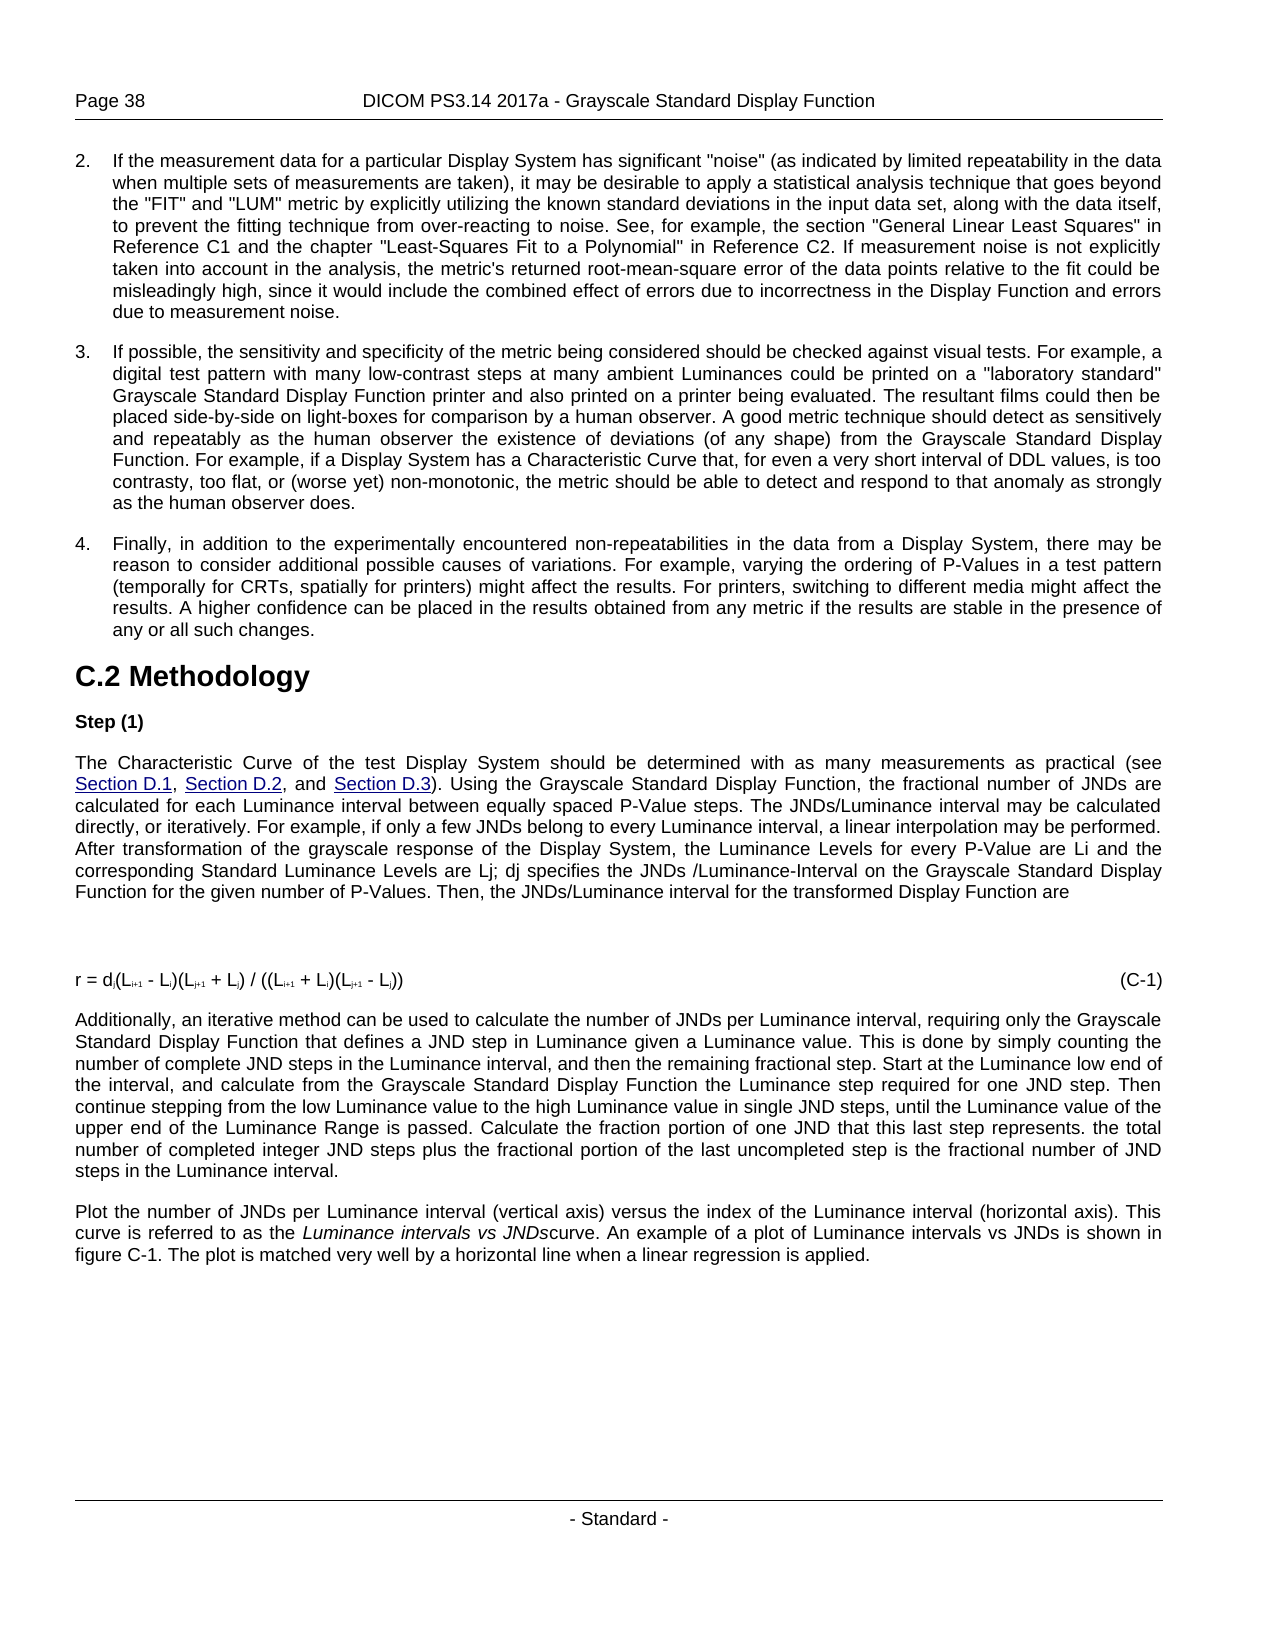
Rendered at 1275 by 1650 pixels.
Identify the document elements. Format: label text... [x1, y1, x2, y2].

text Additionally, an iterative method can be used to calculate the number of JNDs per Luminance interval, requiring only the Grayscale Standard Display Function that defines a JND step in Luminance given a Luminance value. This is done by simply counting the number of complete JND steps in the Luminance interval, and then the remaining fractional step. Start at the Luminance low end of the interval, and calculate from the Grayscale Standard Display Function the Luminance step required for one JND step. Then continue stepping from the low Luminance value to the high Luminance value in single JND steps, until the Luminance value of the upper end of the Luminance Range is passed. Calculate the fraction portion of one JND that this last step represents. the total number of completed integer JND steps plus the fractional portion of the last uncompleted step is the fractional number of JND steps in the Luminance interval. [75, 1009, 1162, 1182]
list If the measurement data for a particular Display System has significant "noise" (as indicated by limited repeatability in the data when multiple sets of measurements are taken), it may be desirable to apply a statistical analysis technique that goes beyond the "FIT" and "LUM" metric by explicitly utilizing the known standard deviations in the input data set, along with the data itself, to prevent the fitting technique from over-reacting to noise. See, for example, the section "General Linear Least Squares" in Reference C1 and the chapter "Least-Squares Fit to a Polynomial" in Reference C2. If measurement noise is not explicitly taken into account in the analysis, the metric's returned root-mean-square error of the data points relative to the fit could be misleadingly high, since it would include the combined effect of errors due to incorrectness in the Display Function and errors due to measurement noise. [75, 150, 1162, 322]
text C.2 Methodology [75, 659, 1162, 693]
list If possible, the sensitivity and specificity of the metric being considered should be checked against visual tests. For example, a digital test pattern with many low-contrast steps at many ambient Luminances could be printed on a "laboratory standard" Grayscale Standard Display Function printer and also printed on a printer being evaluated. The resultant films could then be placed side-by-side on light-boxes for comparison by a human observer. A good metric technique should detect as sensitively and repeatably as the human observer the existence of deviations (of any shape) from the Grayscale Standard Display Function. For example, if a Display System has a Characteristic Curve that, for even a very short interval of DDL values, is too contrasty, too flat, or (worse yet) non-monotonic, the metric should be able to detect and respond to that anomaly as strongly as the human observer does. [75, 341, 1162, 514]
text Plot the number of JNDs per Luminance interval (vertical axis) versus the index of the Luminance interval (horizontal axis). This curve is referred to as the Luminance intervals vs JNDscurve. An example of a plot of Luminance intervals vs JNDs is shown in figure C-1. The plot is matched very well by a horizontal line when a linear regression is applied. [75, 1200, 1162, 1265]
table_header r = dj(Li+1 - Li)(Lj+1 + Lj) / ((Li+1 + Li)(Lj+1 - Lj)) [75, 969, 1094, 990]
text Step (1) [75, 711, 1162, 733]
table_header (C-1) [1095, 969, 1162, 990]
list Finally, in addition to the experimentally encountered non-repeatabilities in the data from a Display System, there may be reason to consider additional possible causes of variations. For example, varying the ordering of P-Values in a test pattern (temporally for CRTs, spatially for printers) might affect the results. For printers, switching to different media might affect the results. A higher confidence can be placed in the results obtained from any metric if the results are stable in the presence of any or all such changes. [75, 532, 1162, 640]
text The Characteristic Curve of the test Display System should be determined with as many measurements as practical (see Section D.1, Section D.2, and Section D.3). Using the Grayscale Standard Display Function, the fractional number of JNDs are calculated for each Luminance interval between equally spaced P-Value steps. The JNDs/Luminance interval may be calculated directly, or iteratively. For example, if only a few JNDs belong to every Luminance interval, a linear interpolation may be performed. After transformation of the grayscale response of the Display System, the Luminance Levels for every P-Value are Li and the corresponding Standard Luminance Levels are Lj; dj specifies the JNDs /Luminance-Interval on the Grayscale Standard Display Function for the given number of P-Values. Then, the JNDs/Luminance interval for the transformed Display Function are [75, 752, 1162, 903]
